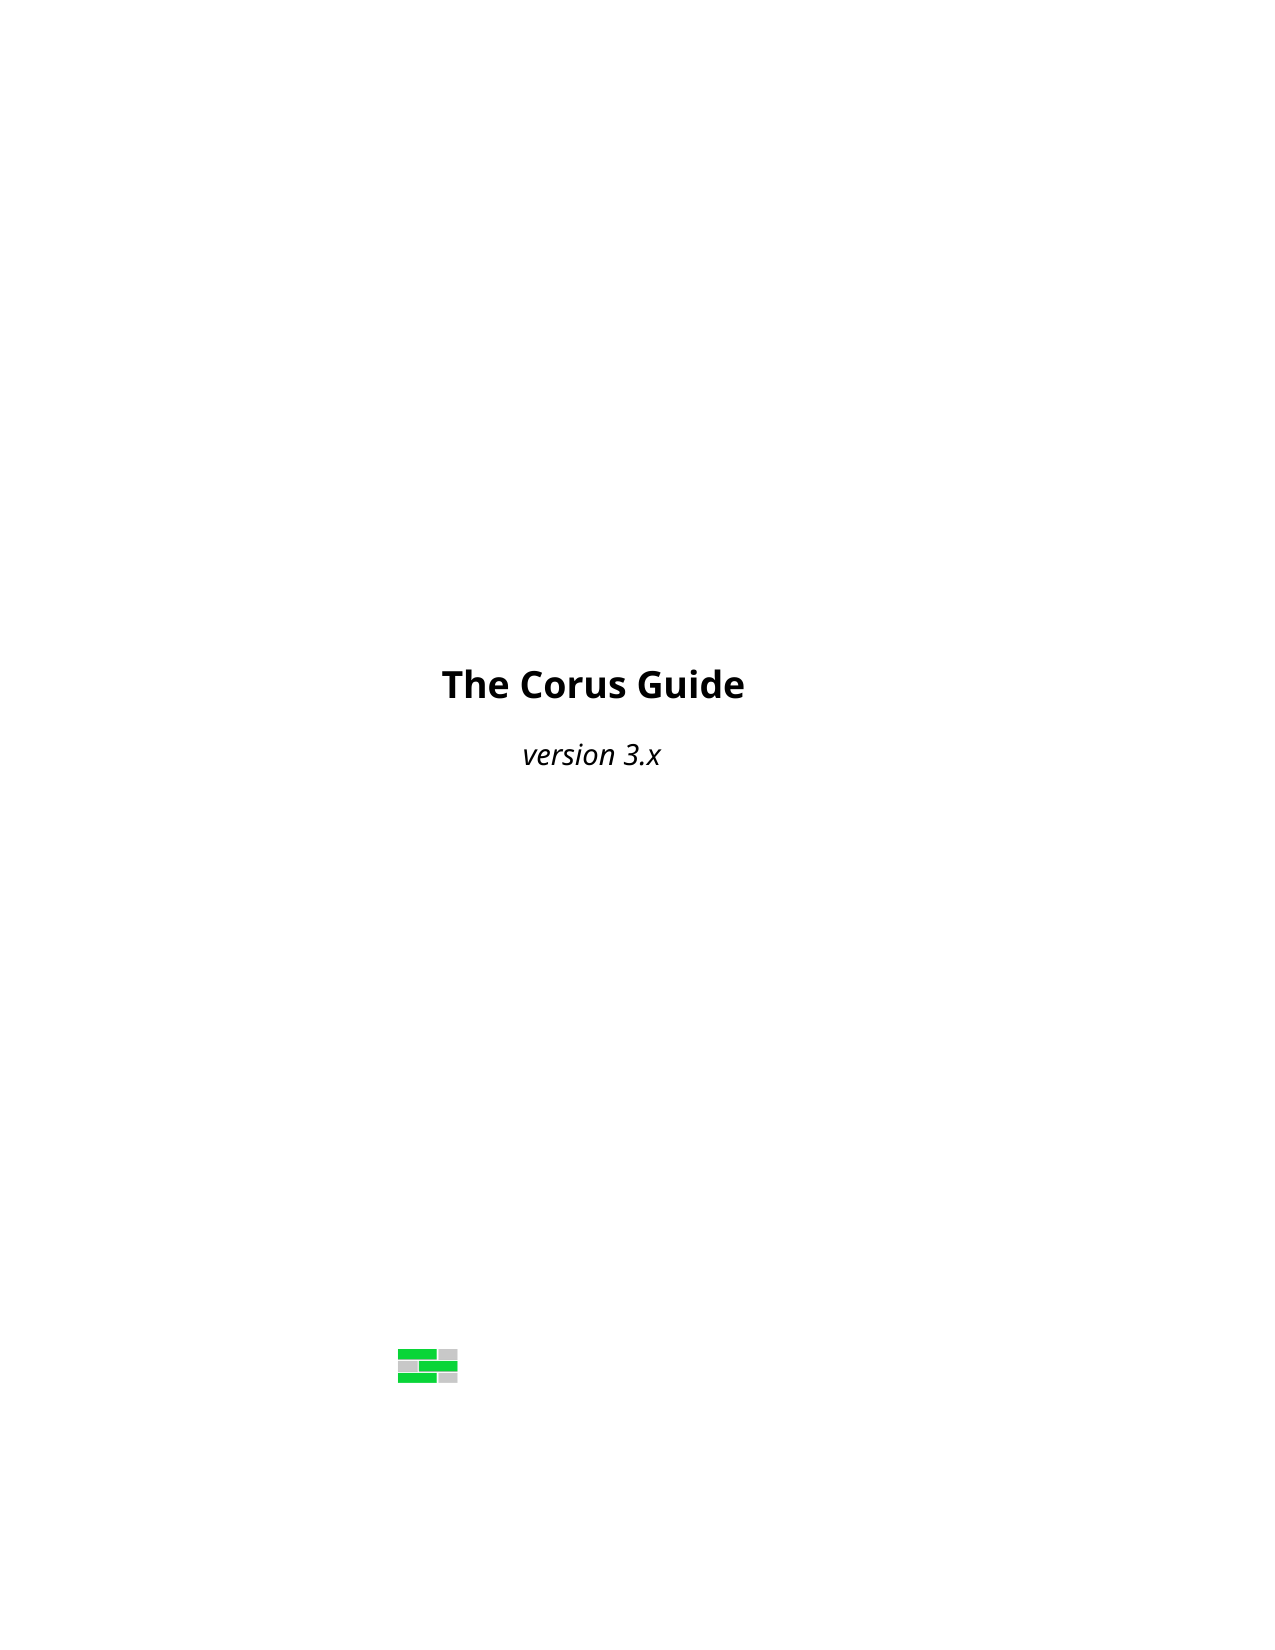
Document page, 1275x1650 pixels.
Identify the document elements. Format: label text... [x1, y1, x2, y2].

subtitle version 3.x [148, 734, 1039, 774]
title The Corus Guide [148, 658, 1039, 709]
picture [397, 1349, 458, 1383]
